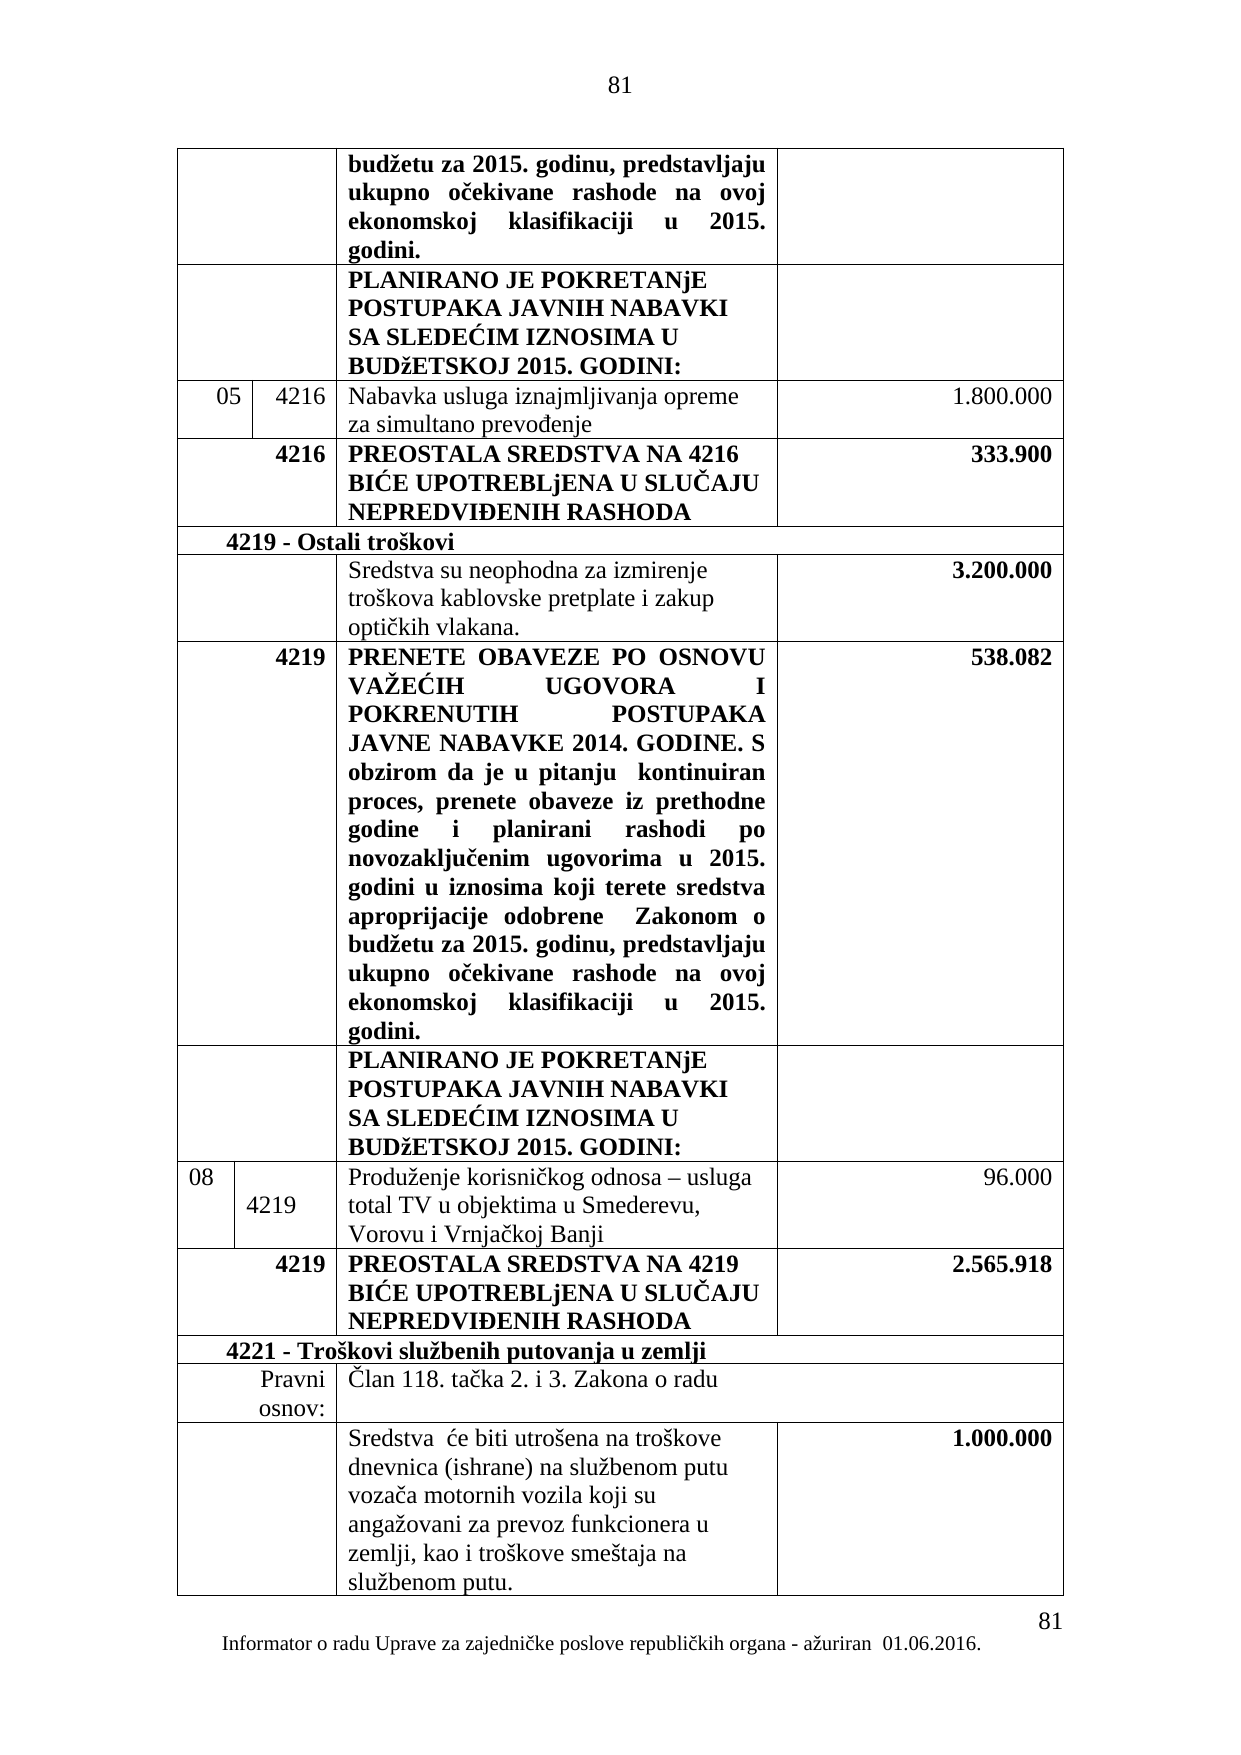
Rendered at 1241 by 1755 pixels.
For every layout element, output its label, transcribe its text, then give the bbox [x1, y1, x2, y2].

table_cell 1.800.000 [778, 381, 1063, 438]
table_cell [178, 149, 336, 264]
table_cell 4219 [178, 1249, 336, 1335]
table_cell budžetu za 2015. godinu, predstavlјaju ukupno očekivane rashode na ovoj ekonomskoj klasifikaciji u 2015. godini. [337, 149, 777, 264]
table_cell 2.565.918 [778, 1249, 1063, 1335]
table_cell 4216 [253, 381, 336, 438]
table_cell [178, 1046, 336, 1161]
table_cell PRENETE OBAVEZE PO OSNOVU VAŽEĆIH UGOVORA I POKRENUTIH POSTUPAKA JAVNE NABAVKE 2014. GODINE. S obzirom da je u pitanju kontinuiran proces, prenete obaveze iz prethodne godine i planirani rashodi po novozaklјučenim ugovorima u 2015. godini u iznosima koji terete sredstva aproprijacije odobrene Zakonom o budžetu za 2015. godinu, predstavlјaju ukupno očekivane rashode na ovoj ekonomskoj klasifikaciji u 2015. godini. [337, 642, 777, 1044]
table_cell Pravni osnov: [178, 1364, 336, 1422]
table_cell [178, 555, 336, 641]
table_cell [778, 149, 1063, 264]
table_cell Produženje korisničkog odnosa – usluga total TV u objektima u Smederevu, Vorovu i Vrnjačkoj Banji [337, 1162, 777, 1248]
table_cell 1.000.000 [778, 1423, 1063, 1595]
table_cell 08 [178, 1162, 234, 1248]
table_cell 05 [178, 381, 252, 438]
table_cell PLANIRANO JE POKRETANјE POSTUPAKA JAVNIH NABAVKI SA SLEDEĆIM IZNOSIMA U BUDžETSKOJ 2015. GODINI: [337, 1046, 777, 1161]
table_cell 4219 [235, 1162, 336, 1248]
table_cell 3.200.000 [778, 555, 1063, 641]
table_cell PREOSTALA SREDSTVA NA 4216 BIĆE UPOTREBLjENA U SLUČAJU NEPREDVIĐENIH RASHODA [337, 439, 777, 526]
table_cell 4221 - Troškovi službenih putovanja u zemlјi [178, 1336, 1063, 1363]
table_cell 4219 - Ostali troškovi [178, 527, 1063, 554]
table_cell Nabavka usluga iznajmlјivanja opreme za simultano prevođenje [337, 381, 777, 438]
table_cell Sredstva su neophodna za izmirenje troškova kablovske pretplate i zakup optičkih vlakana. [337, 555, 777, 641]
table_cell 4219 [178, 642, 336, 1044]
table_cell [178, 1423, 336, 1595]
table_cell [178, 265, 336, 380]
table_cell Sredstva će biti utrošena na troškove dnevnica (ishrane) na službenom putu vozača motornih vozila koji su angažovani za prevoz funkcionera u zemlјi, kao i troškove smeštaja na službenom putu. [337, 1423, 777, 1595]
table_cell PREOSTALA SREDSTVA NA 4219 BIĆE UPOTREBLjENA U SLUČAJU NEPREDVIĐENIH RASHODA [337, 1249, 777, 1335]
table_cell 96.000 [778, 1162, 1063, 1248]
table_cell 4216 [178, 439, 336, 526]
table_cell [778, 265, 1063, 380]
table_cell [778, 1046, 1063, 1161]
table_cell PLANIRANO JE POKRETANјE POSTUPAKA JAVNIH NABAVKI SA SLEDEĆIM IZNOSIMA U BUDžETSKOJ 2015. GODINI: [337, 265, 777, 380]
table_cell Član 118. tačka 2. i 3. Zakona o radu [337, 1364, 1063, 1422]
table_cell 333.900 [778, 439, 1063, 526]
table_cell 538.082 [778, 642, 1063, 1044]
